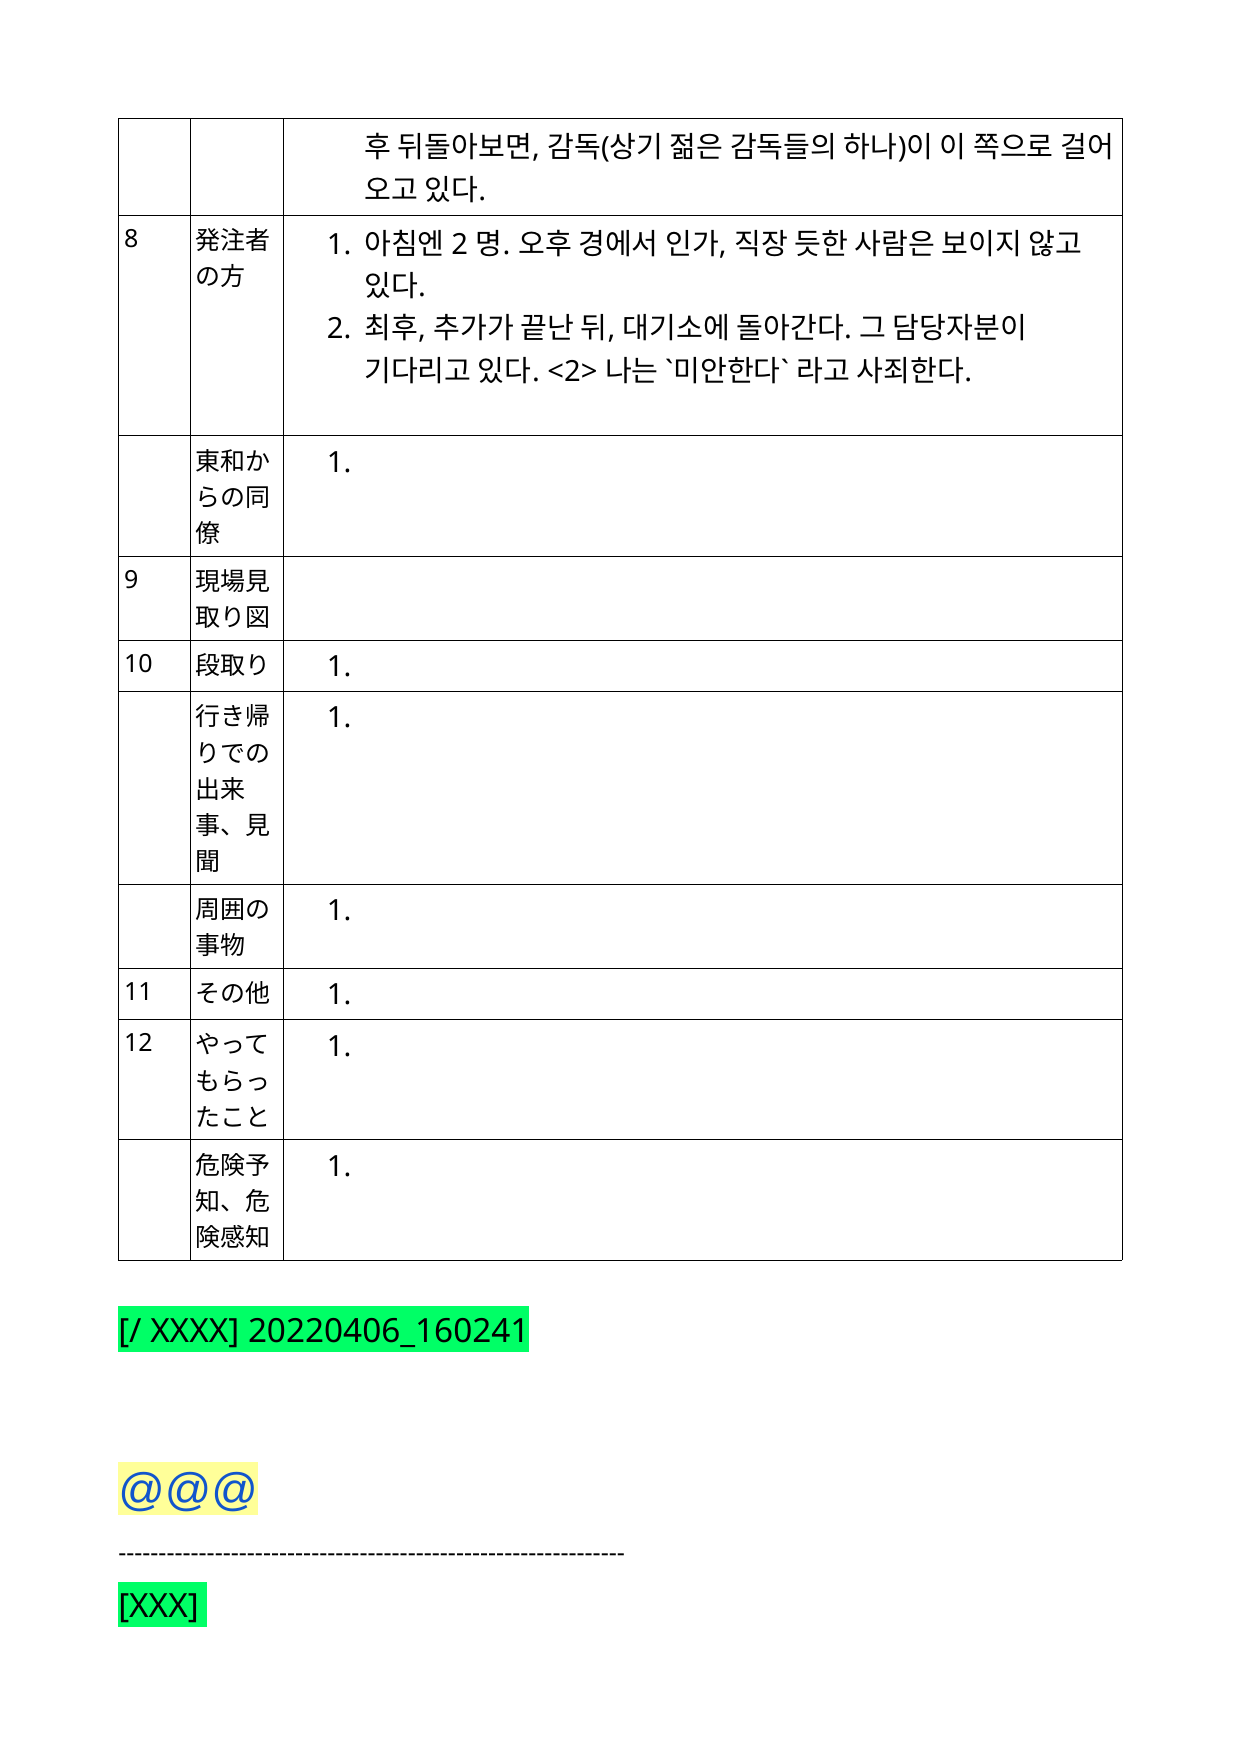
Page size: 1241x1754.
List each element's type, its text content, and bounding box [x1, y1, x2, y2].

table_cell [284, 557, 1122, 640]
text [/ XXXX] 20220406_160241 [118, 1306, 1122, 1352]
table_cell 12 [119, 1020, 190, 1139]
table_cell [284, 641, 1122, 691]
text [XXX] [118, 1582, 1122, 1627]
table_cell [284, 1140, 1122, 1260]
table_cell 発注者の方 [191, 216, 283, 435]
text --------------------------------------------------------------- [118, 1535, 1122, 1569]
table_cell 行き帰りでの出来事、見聞 [191, 692, 283, 884]
table_cell 段取り [191, 641, 283, 691]
table_cell [284, 1020, 1122, 1139]
table_cell [119, 119, 190, 214]
table_cell [284, 969, 1122, 1019]
table_cell 9 [119, 557, 190, 640]
table_cell [191, 119, 283, 214]
table_cell 東和からの同僚 [191, 436, 283, 556]
table_cell [119, 692, 190, 884]
table_cell その他 [191, 969, 283, 1019]
table_cell [119, 1140, 190, 1260]
table_cell [284, 885, 1122, 968]
table_cell 아침엔 2 명. 오후 경에서 인가, 직장 듯한 사람은 보이지 않고 있다. 최후, 추가가 끝난 뒤, 대기소에 돌아간다. 그 담당자분이 기다리고 있다. <2> 나는 `미안한다` 라고 사죄한다. [284, 216, 1122, 435]
table_cell [119, 885, 190, 968]
table_cell [284, 436, 1122, 556]
table_cell 후 뒤돌아보면, 감독(상기 젊은 감독들의 하나)이 이 쪽으로 걸어 오고 있다. [284, 119, 1122, 214]
text @@@ [118, 1462, 1122, 1515]
table_cell 周囲の事物 [191, 885, 283, 968]
table_cell 危険予知、危険感知 [191, 1140, 283, 1260]
table_cell 8 [119, 216, 190, 435]
table_cell 11 [119, 969, 190, 1019]
table_cell 現場見取り図 [191, 557, 283, 640]
table_cell [119, 436, 190, 556]
table_cell やってもらったこと [191, 1020, 283, 1139]
table_cell 10 [119, 641, 190, 691]
table_cell [284, 692, 1122, 884]
